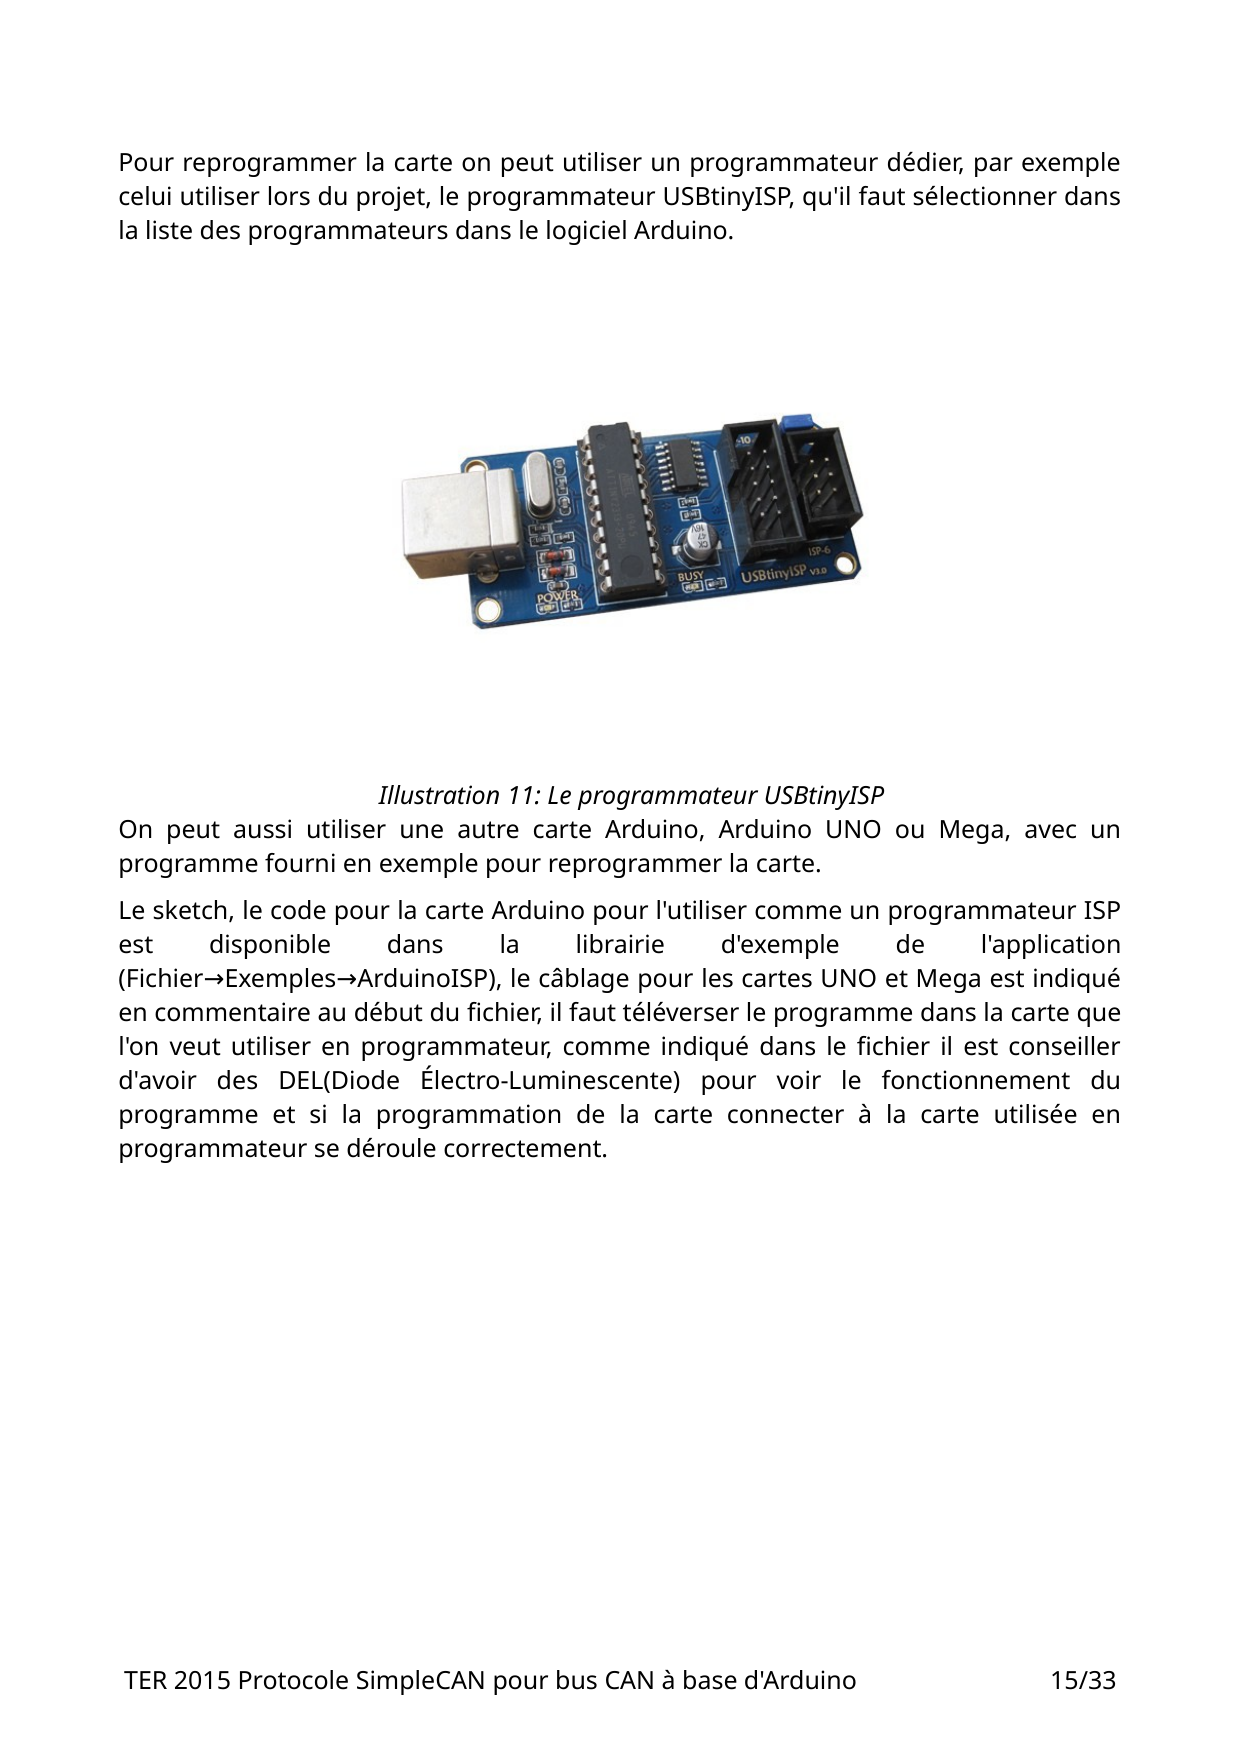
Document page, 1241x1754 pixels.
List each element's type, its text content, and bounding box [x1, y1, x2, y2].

text On peut aussi utiliser une autre carte Arduino, Arduino UNO ou Mega, avec un programme fourni en exemple pour reprogrammer la carte. [118, 253, 1122, 880]
text Le sketch, le code pour la carte Arduino pour l'utiliser comme un programmateur ISP est disponible dans la librairie d'exemple de l'application (Fichier→Exemples→ArduinoISP), le câblage pour les cartes UNO et Mega est indiqué en commentaire au début du fichier, il faut téléverser le programme dans la carte que l'on veut utiliser en programmateur, comme indiqué dans le fichier il est conseiller d'avoir des DEL(Diode Électro-Luminescente) pour voir le fonctionnement du programme et si la programmation de la carte connecter à la carte utilisée en programmateur se déroule correctement. [118, 892, 1122, 1165]
text Pour reprogrammer la carte on peut utiliser un programmateur dédier, par exemple celui utiliser lors du projet, le programmateur USBtinyISP, qu'il faut sélectionner dans la liste des programmateurs dans le logiciel Arduino. [118, 144, 1122, 247]
picture [376, 265, 889, 778]
text Illustration 11: Le programmateur USBtinyISP [377, 778, 889, 812]
